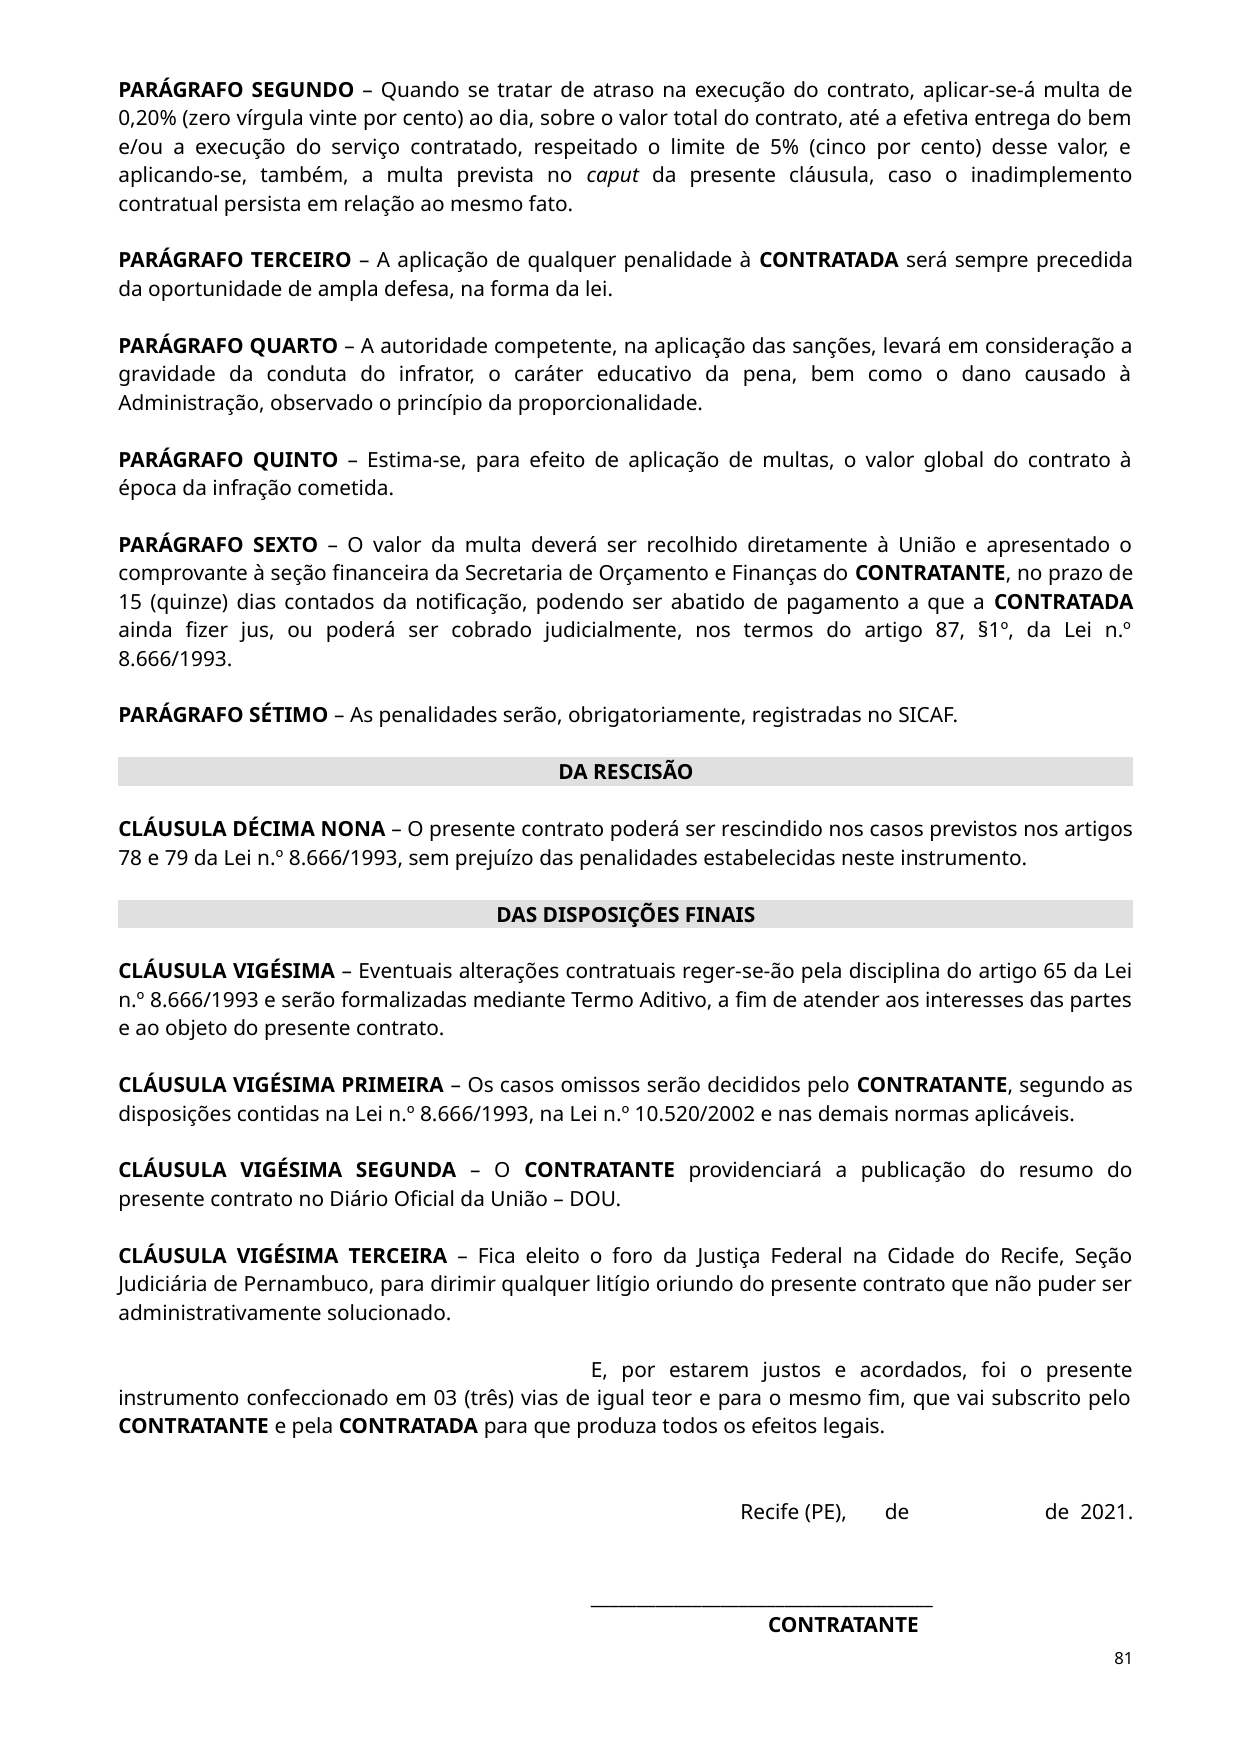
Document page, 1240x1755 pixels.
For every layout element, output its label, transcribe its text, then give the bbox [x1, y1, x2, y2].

text PARÁGRAFO SÉTIMO – As penalidades serão, obrigatoriamente, registradas no SICAF. [118, 701, 1133, 729]
text CLÁUSULA VIGÉSIMA TERCEIRA – Fica eleito o foro da Justiça Federal na Cidade do Recife, Seção Judiciária de Pernambuco, para dirimir qualquer litígio oriundo do presente contrato que não puder ser administrativamente solucionado. [118, 1241, 1133, 1326]
text CLÁUSULA DÉCIMA NONA – O presente contrato poderá ser rescindido nos casos previstos nos artigos 78 e 79 da Lei n.º 8.666/1993, sem prejuízo das penalidades estabelecidas neste instrumento. [118, 814, 1133, 871]
text E, por estarem justos e acordados, foi o presente instrumento confeccionado em 03 (três) vias de igual teor e para o mesmo fim, que vai subscrito pelo CONTRATANTE e pela CONTRATADA para que produza todos os efeitos legais. [118, 1355, 1133, 1440]
text PARÁGRAFO SEXTO – O valor da multa deverá ser recolhido diretamente à União e apresentado o comprovante à seção financeira da Secretaria de Orçamento e Finanças do CONTRATANTE, no prazo de 15 (quinze) dias contados da notificação, podendo ser abatido de pagamento a que a CONTRATADA ainda fizer jus, ou poderá ser cobrado judicialmente, nos termos do artigo 87, §1º, da Lei n.º 8.666/1993. [118, 530, 1133, 672]
text PARÁGRAFO SEGUNDO – Quando se tratar de atraso na execução do contrato, aplicar-se-á multa de 0,20% (zero vírgula vinte por cento) ao dia, sobre o valor total do contrato, até a efetiva entrega do bem e/ou a execução do serviço contratado, respeitado o limite de 5% (cinco por cento) desse valor, e aplicando-se, também, a multa prevista no caput da presente cláusula, caso o inadimplemento contratual persista em relação ao mesmo fato. [118, 75, 1133, 217]
text _____________________________________ [118, 1582, 1133, 1611]
text PARÁGRAFO QUINTO – Estima-se, para efeito de aplicação de multas, o valor global do contrato à época da infração cometida. [118, 445, 1133, 502]
text CLÁUSULA VIGÉSIMA SEGUNDA – O CONTRATANTE providenciará a publicação do resumo do presente contrato no Diário Oficial da União – DOU. [118, 1156, 1133, 1212]
text PARÁGRAFO QUARTO – A autoridade competente, na aplicação das sanções, levará em consideração a gravidade da conduta do infrator, o caráter educativo da pena, bem como o dano causado à Administração, observado o princípio da proporcionalidade. [118, 331, 1133, 416]
text PARÁGRAFO TERCEIRO – A aplicação de qualquer penalidade à CONTRATADA será sempre precedida da oportunidade de ampla defesa, na forma da lei. [118, 246, 1133, 302]
text CLÁUSULA VIGÉSIMA PRIMEIRA – Os casos omissos serão decididos pelo CONTRATANTE, segundo as disposições contidas na Lei n.º 8.666/1993, na Lei n.º 10.520/2002 e nas demais normas aplicáveis. [118, 1070, 1133, 1127]
text CONTRATANTE [118, 1611, 1133, 1639]
text CLÁUSULA VIGÉSIMA – Eventuais alterações contratuais reger-se-ão pela disciplina do artigo 65 da Lei n.º 8.666/1993 e serão formalizadas mediante Termo Aditivo, a fim de atender aos interesses das partes e ao objeto do presente contrato. [118, 957, 1133, 1042]
text DAS DISPOSIÇÕES FINAIS [118, 900, 1133, 928]
text DA RESCISÃO [118, 757, 1133, 786]
text Recife (PE), de de 2021. [118, 1497, 1133, 1525]
